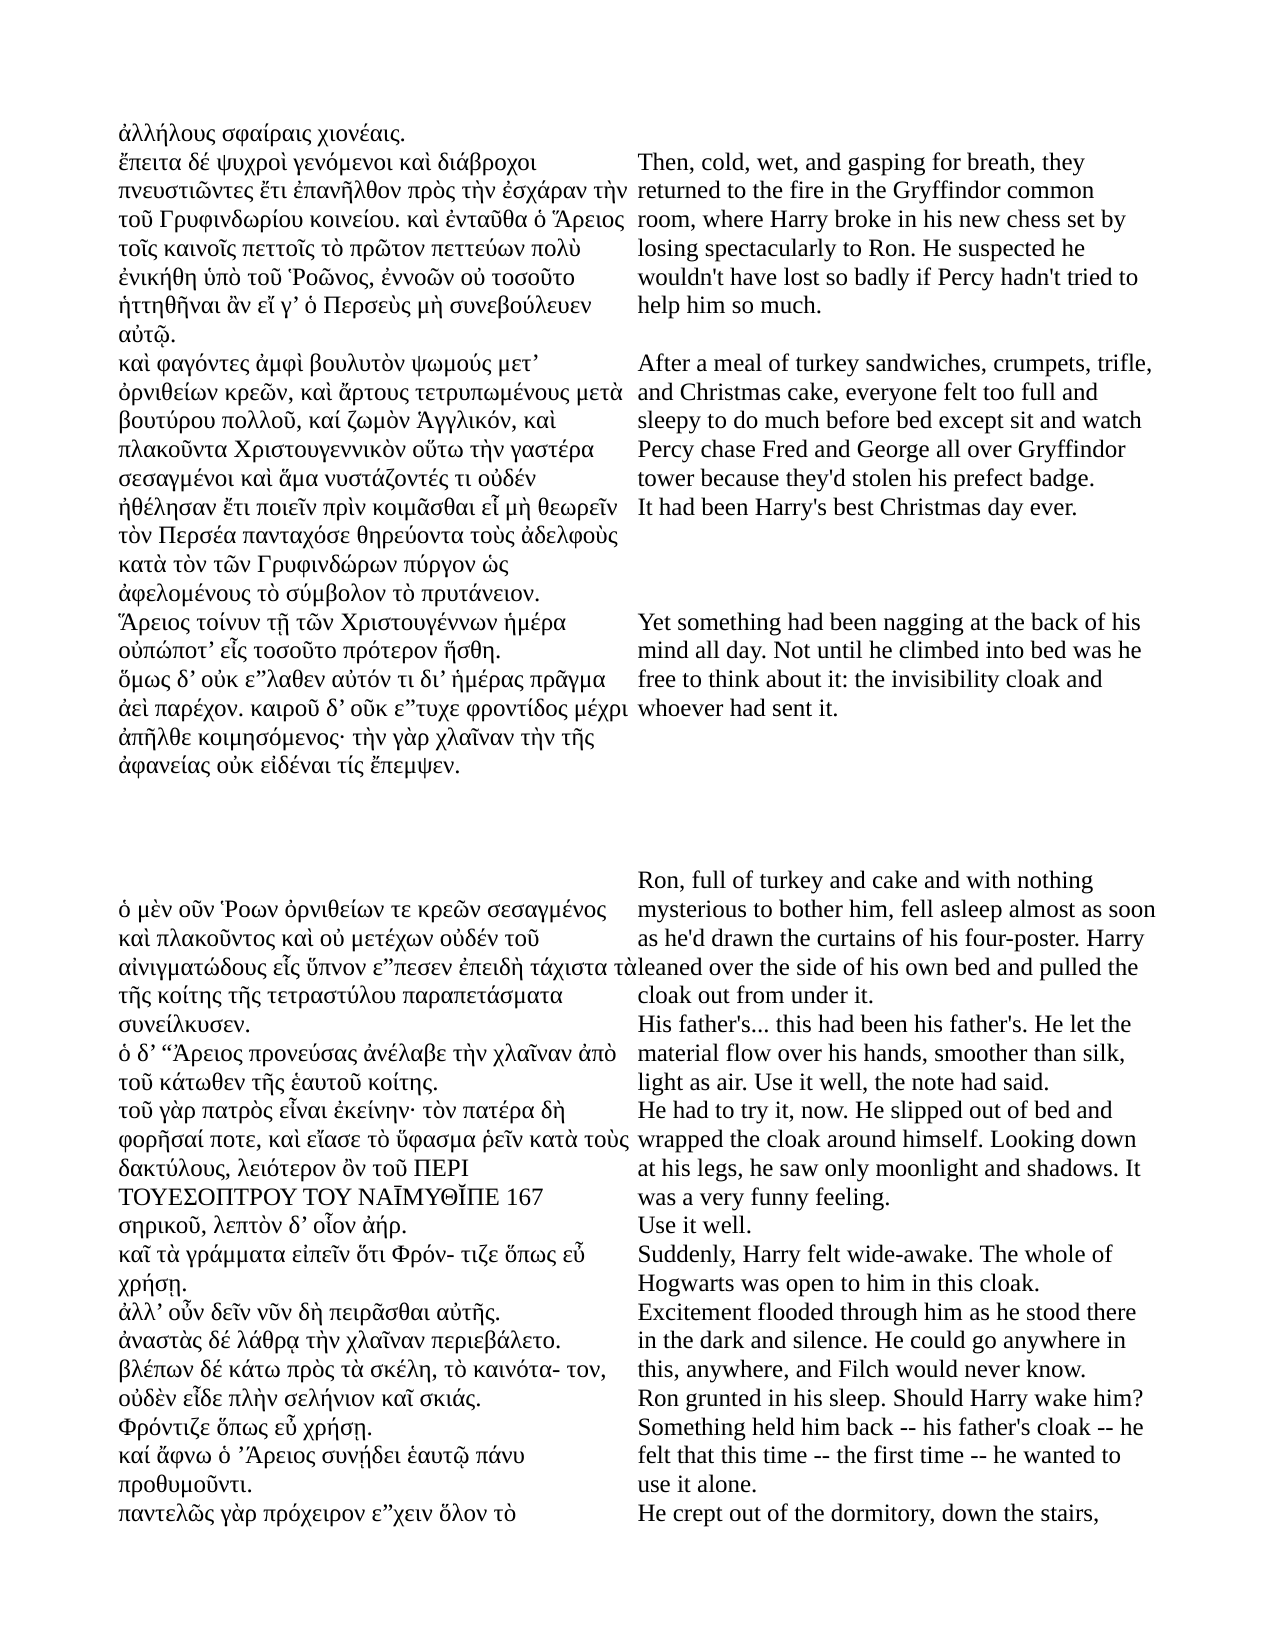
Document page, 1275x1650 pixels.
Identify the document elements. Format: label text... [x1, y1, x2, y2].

table_cell Ron, full of turkey and cake and with nothing mysterious to bother him, fell asleep almost as soon as he'd drawn the curtains of his four-poster. Harry leaned over the side of his own bed and pulled the cloak out from under it. His father's... this had been his father's. He let the material flow over his hands, smoother than silk, light as air. Use it well, the note had said. He had to try it, now. He slipped out of bed and wrapped the cloak around himself. Looking down at his legs, he saw only moonlight and shadows. It was a very funny feeling. Use it well. Suddenly, Harry felt wide-awake. The whole of Hogwarts was open to him in this cloak. Excitement flooded through him as he stood there in the dark and silence. He could go anywhere in this, anywhere, and Filch would never know. Ron grunted in his sleep. Should Harry wake him? Something held him back -- his father's cloak -- he felt that this time -- the first time -- he wanted to use it alone. He crept out of the dormitory, down the stairs, [637, 779, 1157, 1527]
table_cell ὁ μὲν οῦν Ῥοων ὀρνιθείων τε κρεῶν σεσαγμένος καὶ πλακοῦντος καὶ οὐ μετέχων οὐδέν τοῦ αἰνιγματώδους εἷς ὕπνον ε”πεσεν ἐπειδὴ τάχιστα τὰ τῆς κοίτης τῆς τετραστύλου παραπετάσματα συνείλκυσεν. ὁ δ’ “Ἀρειος προνεύσας ἀνέλαβε τὴν χλαῖναν ἀπὸ τοῦ κάτωθεν τῆς ἑαυτοῦ κοίτης. τοῦ γὰρ πατρὸς εἶναι ἐκείνην· τὸν πατέρα δὴ φορῆσαί ποτε, καὶ εἴασε τὸ ὕφασμα ῥεῖν κατὰ τοὺς δακτύλους, λειότερον ὂν τοῦ ΠΕΡΙ ΤΟΥΕΣΟΠΤΡΟΥ ΤΟΥ ΝΑῙΜΥΘῘΠΕ 167 σηρικοῦ, λεπτὸν δ’ οἷον ἀήρ. καῖ τὰ γράμματα εἰπεῖν ὅτι Φρόν- τιζε ὅπως εὖ χρήσῃ. ἀλλ’ οὖν δεῖν νῦν δὴ πειρᾶσθαι αὐτῆς. ἀναστὰς δέ λάθρᾳ τὴν χλαῖναν περιεβάλετο. βλέπων δέ κάτω πρὸς τὰ σκέλη, τὸ καινότα- τον, οὐδὲν εἶδε πλὴν σελήνιον καῖ σκιάς. Φρόντιζε ὅπως εὖ χρήσῃ. καί ἄφνω ὁ ’Άρειος συνῄδει ἑαυτῷ πάνυ προθυμοῦντι. παντελῶς γὰρ πρόχειρον ε”χειν ὅλον τὸ [118, 779, 637, 1527]
table_cell Ἅρειος τοίνυν τῇ τῶν Χριστουγέννων ἡμέρα οὐπώποτ’ εἶς τοσοῦτο πρότερον ἥσθη. ὅμως δ’ οὐκ ε”λαθεν αὐτόν τι δι’ ἡμέρας πρᾶγμα ἀεὶ παρέχον. καιροῦ δ’ οῦκ ε”τυχε φροντίδος μέχρι ἀπῆλθε κοιμησόμενος· τὴν γὰρ χλαῖναν τὴν τῆς ἀφανείας οὐκ εἰδέναι τίς ἔπεμψεν. [118, 607, 637, 779]
table_cell [637, 118, 1157, 147]
table_cell Then, cold, wet, and gasping for breath, they returned to the fire in the Gryffindor common room, where Harry broke in his new chess set by losing spectacularly to Ron. He suspected he wouldn't have lost so badly if Percy hadn't tried to help him so much. [637, 147, 1157, 348]
table_cell Yet something had been nagging at the back of his mind all day. Not until he climbed into bed was he free to think about it: the invisibility cloak and whoever had sent it. [637, 607, 1157, 779]
table_cell ἀλλήλους σφαίραις χιονέαις. [118, 118, 637, 147]
table_cell After a meal of turkey sandwiches, crumpets, trifle, and Christmas cake, everyone felt too full and sleepy to do much before bed except sit and watch Percy chase Fred and George all over Gryffindor tower because they'd stolen his prefect badge. It had been Harry's best Christmas day ever. [637, 348, 1157, 607]
table_cell καὶ φαγόντες ἀμφὶ βουλυτὸν ψωμούς μετ’ ὀρνιθείων κρεῶν, καὶ ἄρτους τετρυπωμένους μετὰ βουτύρου πολλοῦ, καί ζωμὸν Ἁγγλικόν, καὶ πλακοῦντα Χριστουγεννικὸν οὕτω τὴν γαστέρα σεσαγμένοι καὶ ἅμα νυστάζοντές τι οὐδέν ἠθέλησαν ἔτι ποιεῖν πρὶν κοιμᾶσθαι εἷ μὴ θεωρεῖν τὸν Περσέα πανταχόσε θηρεύοντα τοὺς ἀδελφοὺς κατὰ τὸν τῶν Γρυφινδώρων πύργον ὡς ἀφελομένους τὸ σύμβολον τὸ πρυτάνειον. [118, 348, 637, 607]
table_cell ἔπειτα δέ ψυχροὶ γενόμενοι καὶ διάβροχοι πνευστιῶντες ἔτι ἐπανῆλθον πρὸς τὴν ἐσχάραν τὴν τοῦ Γρυφινδωρίου κοινείου. καὶ ἐνταῦθα ὁ Ἅρειος τοῖς καινοῖς πεττοῖς τὸ πρῶτον πεττεύων πολὺ ἐνικήθη ὑπὸ τοῦ Ῥοῶνος, ἐννοῶν οὐ τοσοῦτο ἡττηθῆναι ἂν εἴ γ’ ὁ Περσεὺς μὴ συνεβούλευεν αὐτῷ. [118, 147, 637, 348]
